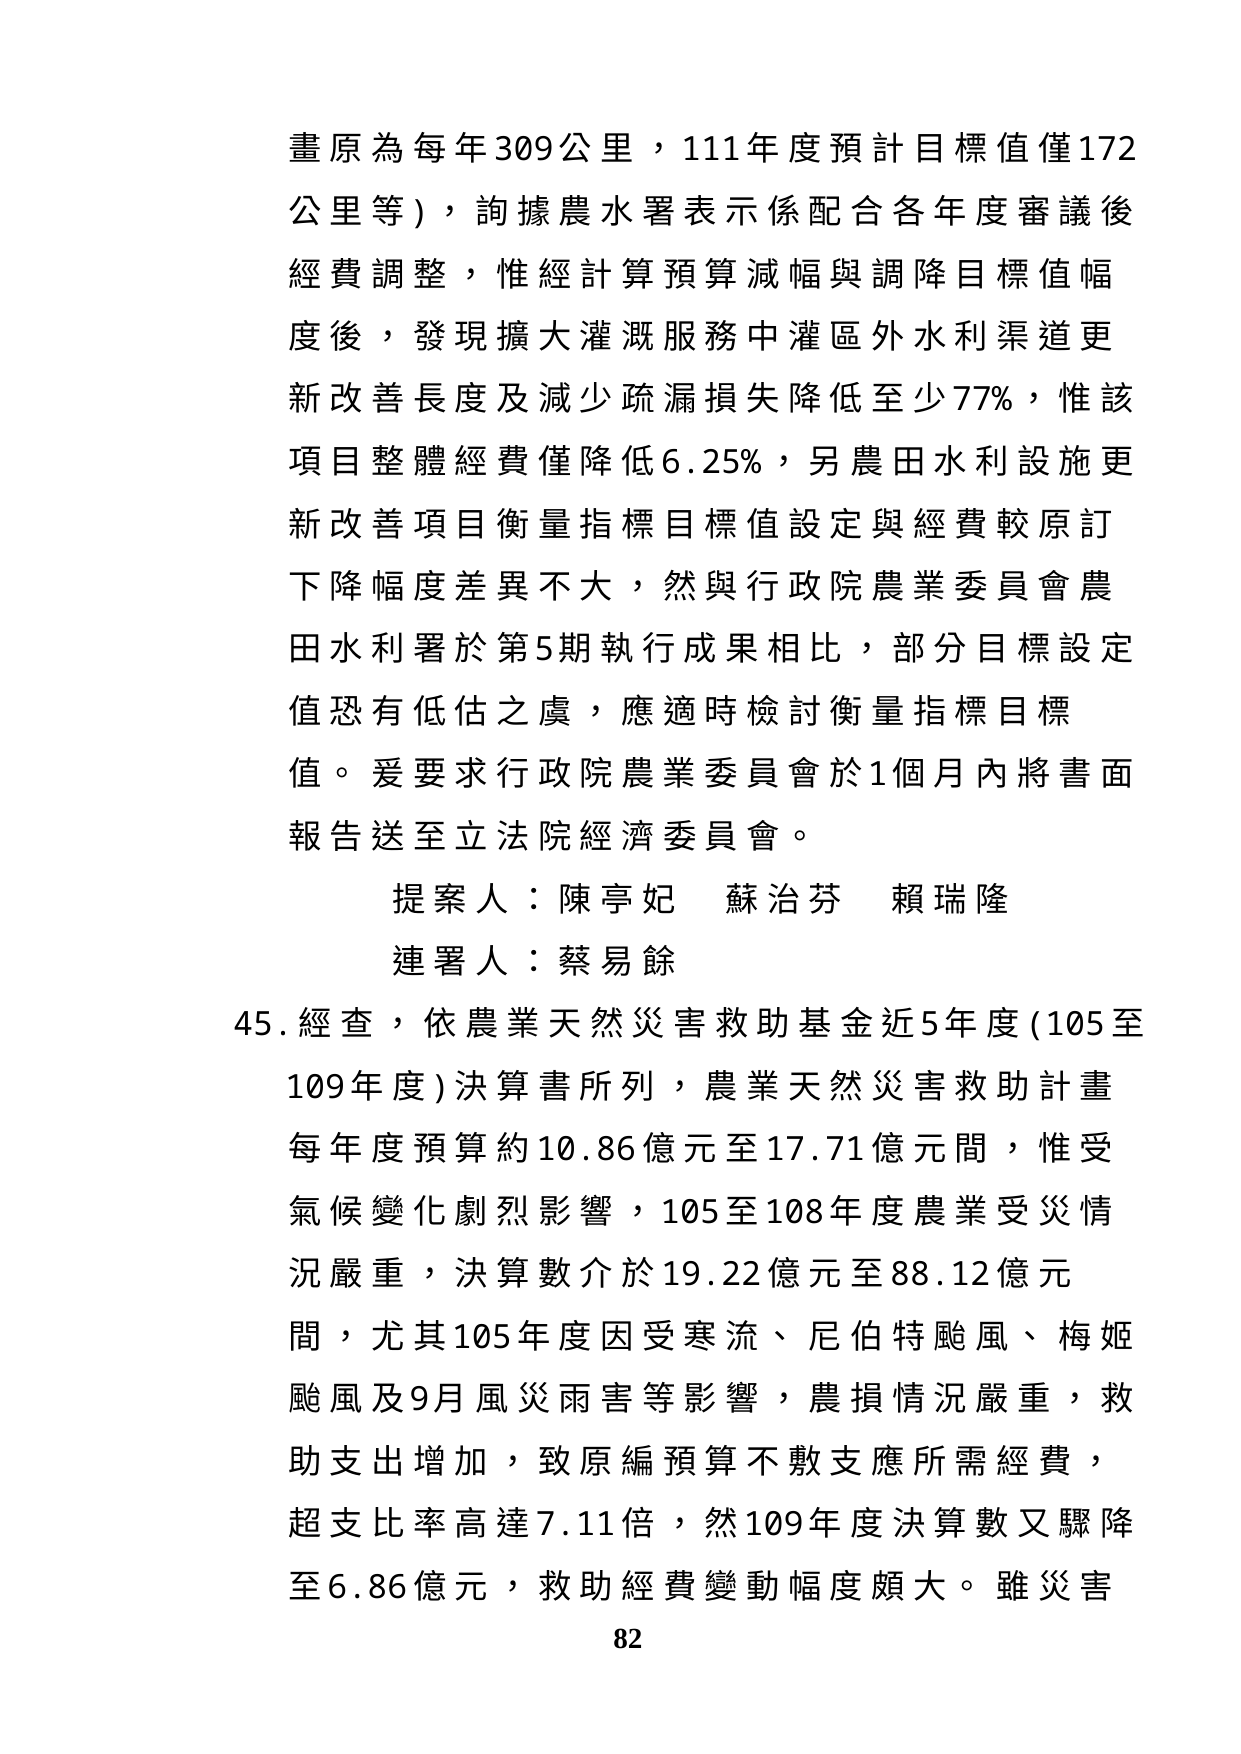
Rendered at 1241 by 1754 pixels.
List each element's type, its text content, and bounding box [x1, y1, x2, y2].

text 提案人：陳亭妃 蘇治芬 賴瑞隆 [384, 855, 1044, 917]
text 45.經查，依農業天然災害救助基金近5年度(105至109年度)決算書所列，農業天然災害救助計畫每年度預算約10.86億元至17.71億元間，惟受氣候變化劇烈影響，105至108年度農業受災情況嚴重，決算數介於19.22億元至88.12億元間，尤其105年度因受寒流、尼伯特颱風、梅姬颱風及9月風災雨害等影響，農損情況嚴重，救助支出增加，致原編預算不敷支應所需經費，超支比率高達7.11倍，然109年度決算數又驟降至6.86億元，救助經費變動幅度頗大。雖災害 [224, 980, 1148, 1605]
text 畫原為每年309公里，111年度預計目標值僅172公里等)，詢據農水署表示係配合各年度審議後經費調整，惟經計算預算減幅與調降目標值幅度後，發現擴大灌溉服務中灌區外水利渠道更新改善長度及減少疏漏損失降低至少77%，惟該項目整體經費僅降低6.25%，另農田水利設施更新改善項目衡量指標目標值設定與經費較原訂下降幅度差異不大，然與行政院農業委員會農田水利署於第5期執行成果相比，部分目標設定值恐有低估之虞，應適時檢討衡量指標目標值。爰要求行政院農業委員會於1個月內將書面報告送至立法院經濟委員會。 [224, 105, 1148, 855]
text 連署人：蔡易餘 [385, 917, 1044, 980]
